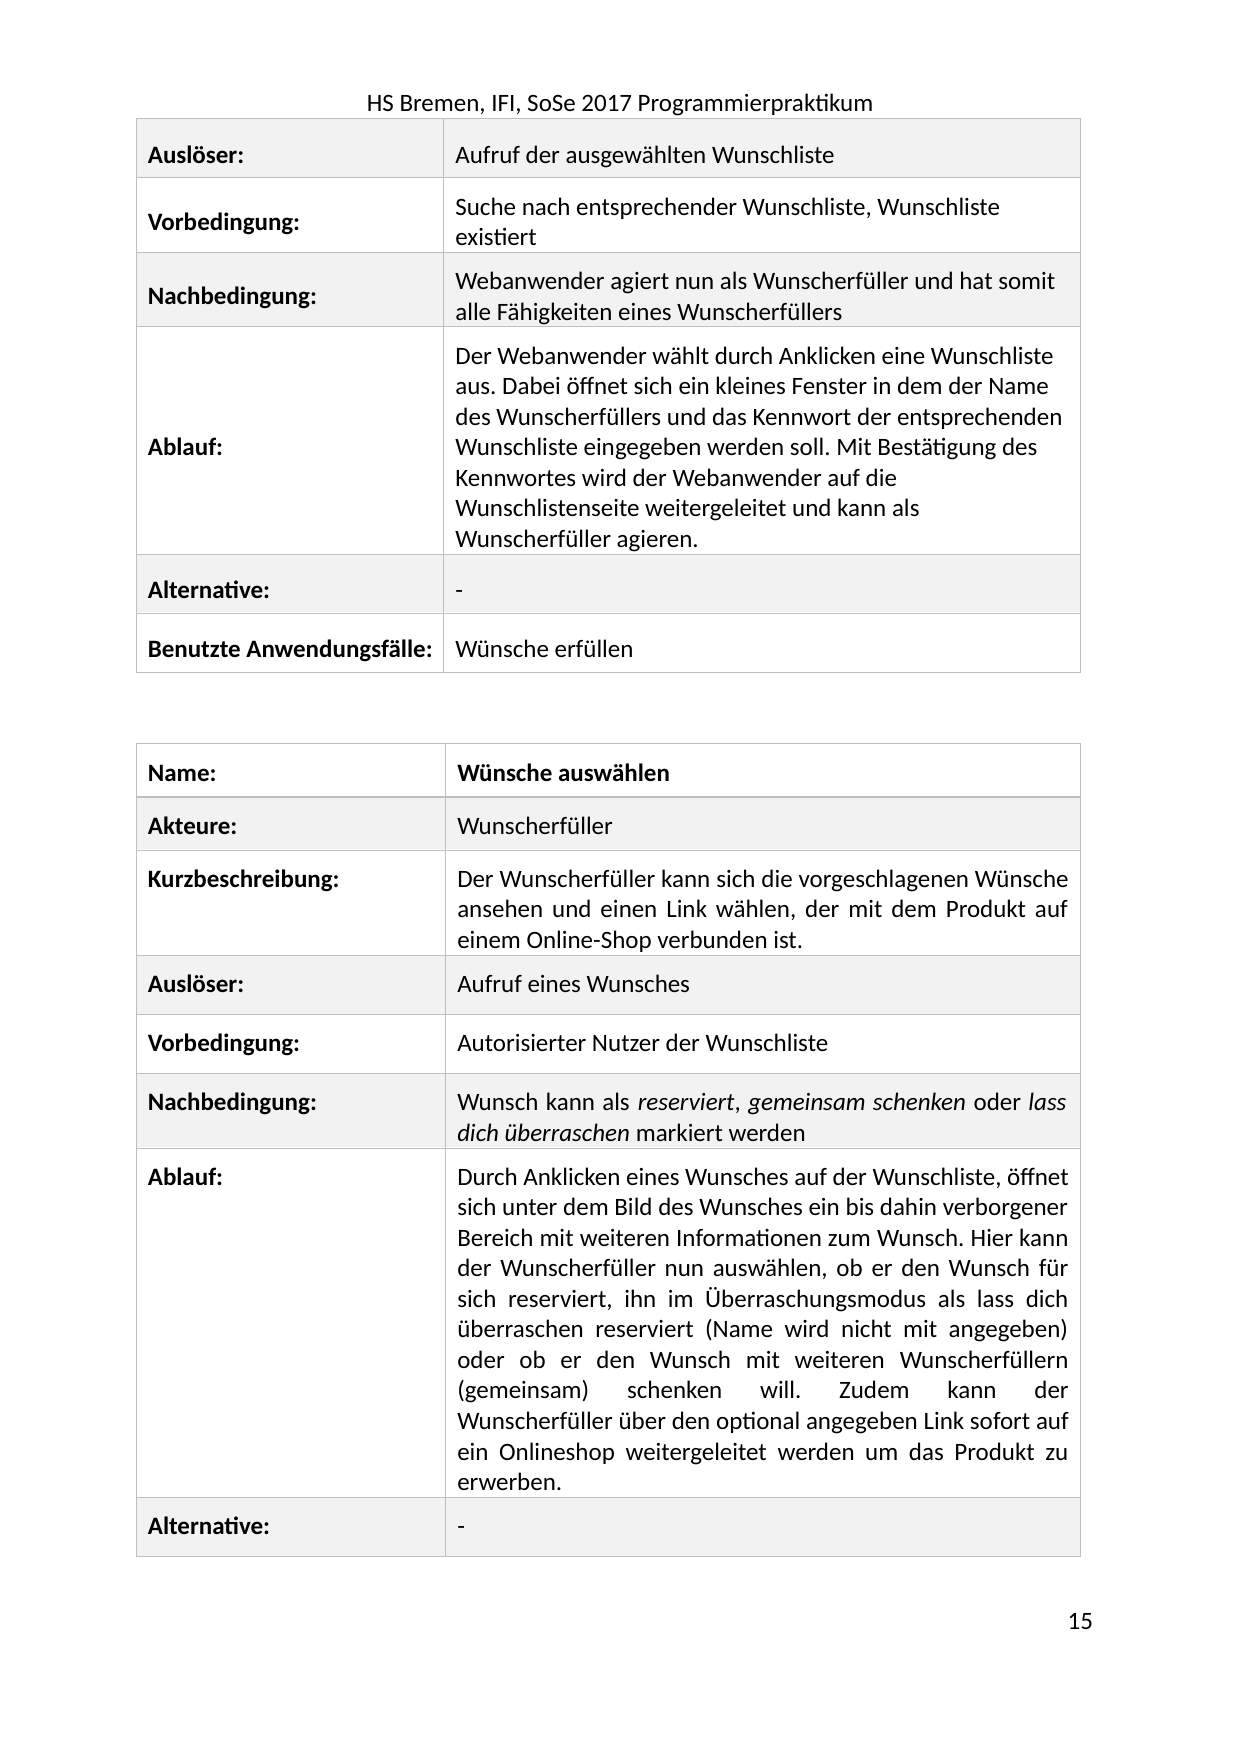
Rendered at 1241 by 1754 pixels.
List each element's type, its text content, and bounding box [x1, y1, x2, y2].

table_cell Akteure: [137, 798, 445, 849]
table_cell Aufruf eines Wunsches [446, 956, 1080, 1014]
table_cell Durch Anklicken eines Wunsches auf der Wunschliste, öffnet sich unter dem Bild des Wunsches ein bis dahin verborgener Bereich mit weiteren Informationen zum Wunsch. Hier kann der Wunscherfüller nun auswählen, ob er den Wunsch für sich reserviert, ihn im Überraschungsmodus als lass dich überraschen reserviert (Name wird nicht mit angegeben) oder ob er den Wunsch mit weiteren Wunscherfüllern (gemeinsam) schenken will. Zudem kann der Wunscherfüller über den optional angegeben Link sofort auf ein Onlineshop weitergeleitet werden um das Produkt zu erwerben. [446, 1149, 1080, 1497]
table_cell Auslöser: [137, 119, 443, 177]
table_header Wünsche auswählen [446, 744, 1080, 796]
table_cell Webanwender agiert nun als Wunscherfüller und hat somit alle Fähigkeiten eines Wunscherfüllers [444, 253, 1080, 326]
table_cell Der Wunscherfüller kann sich die vorgeschlagenen Wünsche ansehen und einen Link wählen, der mit dem Produkt auf einem Online-Shop verbunden ist. [446, 851, 1080, 955]
table_cell Kurzbeschreibung: [137, 851, 445, 955]
table_cell Wunsch kann als reserviert, gemeinsam schenken oder lass dich überraschen markiert werden [446, 1074, 1080, 1147]
table_cell Nachbedingung: [137, 1074, 445, 1147]
table_cell Wünsche erfüllen [444, 614, 1080, 672]
table_cell Nachbedingung: [137, 253, 443, 326]
table_cell Benutzte Anwendungsfälle: [137, 614, 443, 672]
table_cell Ablauf: [137, 1149, 445, 1497]
table_cell Autorisierter Nutzer der Wunschliste [446, 1015, 1080, 1073]
table_cell Aufruf der ausgewählten Wunschliste [444, 119, 1080, 177]
table_cell Alternative: [137, 555, 443, 612]
table_cell Vorbedingung: [137, 178, 443, 252]
table_cell Wunscherfüller [446, 798, 1080, 849]
table_header Name: [137, 744, 445, 796]
table_cell - [444, 555, 1080, 612]
table_cell Suche nach entsprechender Wunschliste, Wunschliste existiert [444, 178, 1080, 252]
table_cell Auslöser: [137, 956, 445, 1014]
table_cell Alternative: [137, 1498, 445, 1556]
table_cell - [446, 1498, 1080, 1556]
table_cell Der Webanwender wählt durch Anklicken eine Wunschliste aus. Dabei öffnet sich ein kleines Fenster in dem der Name des Wunscherfüllers und das Kennwort der entsprechenden Wunschliste eingegeben werden soll. Mit Bestätigung des Kennwortes wird der Webanwender auf die Wunschlistenseite weitergeleitet und kann als Wunscherfüller agieren. [444, 327, 1080, 553]
table_cell Vorbedingung: [137, 1015, 445, 1073]
table_cell Ablauf: [137, 327, 443, 553]
